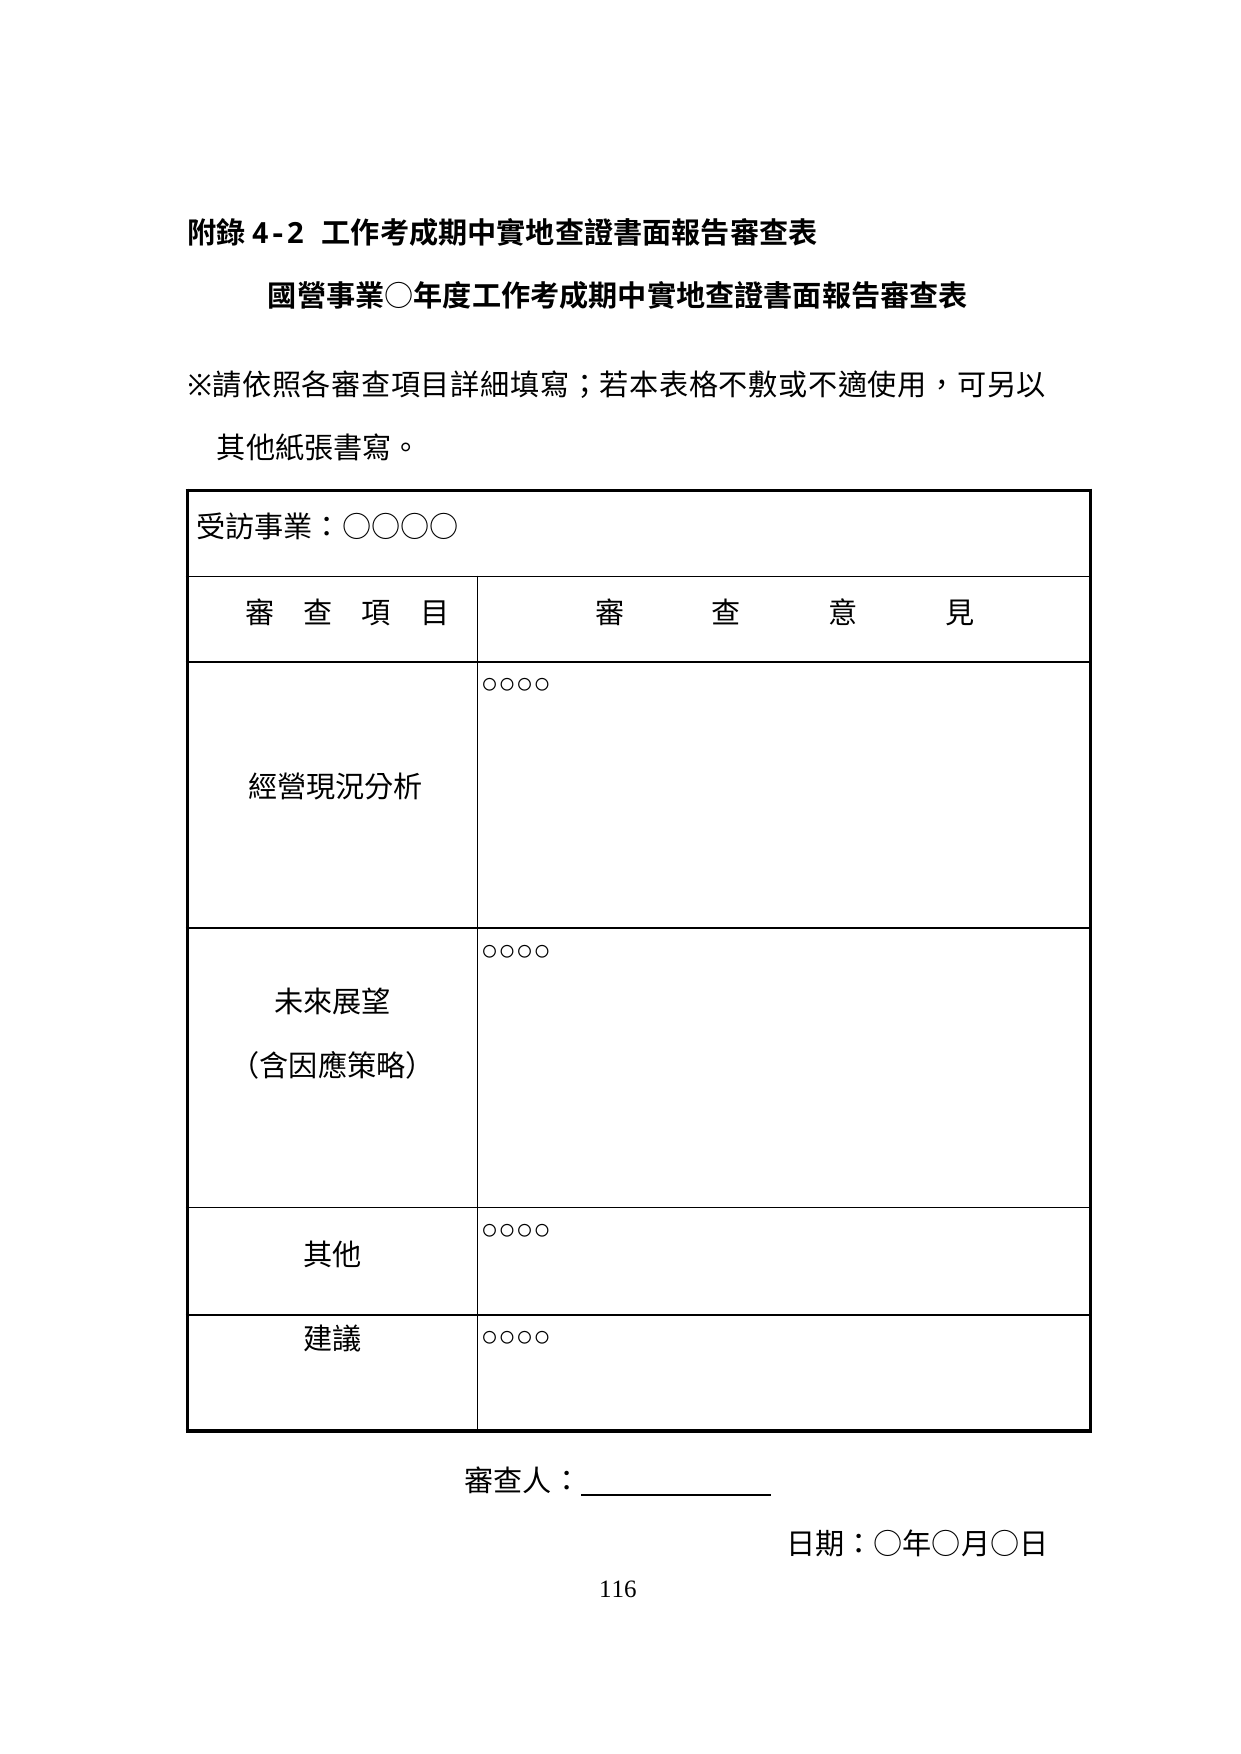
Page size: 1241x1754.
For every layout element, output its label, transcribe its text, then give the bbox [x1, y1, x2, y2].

table_cell 審 查 意 見 [478, 577, 1089, 661]
table_cell ○○○○ [478, 929, 1089, 1206]
table_cell ○○○○ [478, 663, 1089, 927]
text 審查人： [187, 1457, 1048, 1500]
table_cell 經營現況分析 [189, 663, 477, 927]
table_cell ○○○○ [478, 1316, 1089, 1429]
table_cell 審 查 項 目 [189, 577, 477, 661]
text 國營事業○年度工作考成期中實地查證書面報告審查表 [187, 273, 1048, 315]
table_cell ○○○○ [478, 1208, 1089, 1314]
text 日期：○年○月○日 [187, 1521, 1048, 1563]
table_cell 建議 [189, 1316, 477, 1429]
text 附錄4-2 工作考成期中實地查證書面報告審查表 [187, 209, 1048, 252]
table_header 受訪事業：○○○○ [189, 492, 1089, 576]
text ※請依照各審查項目詳細填寫；若本表格不敷或不適使用，可另以其他紙張書寫。 [187, 361, 1048, 467]
table_cell 未來展望 （含因應策略） [189, 929, 477, 1206]
table_cell 其他 [189, 1208, 477, 1314]
